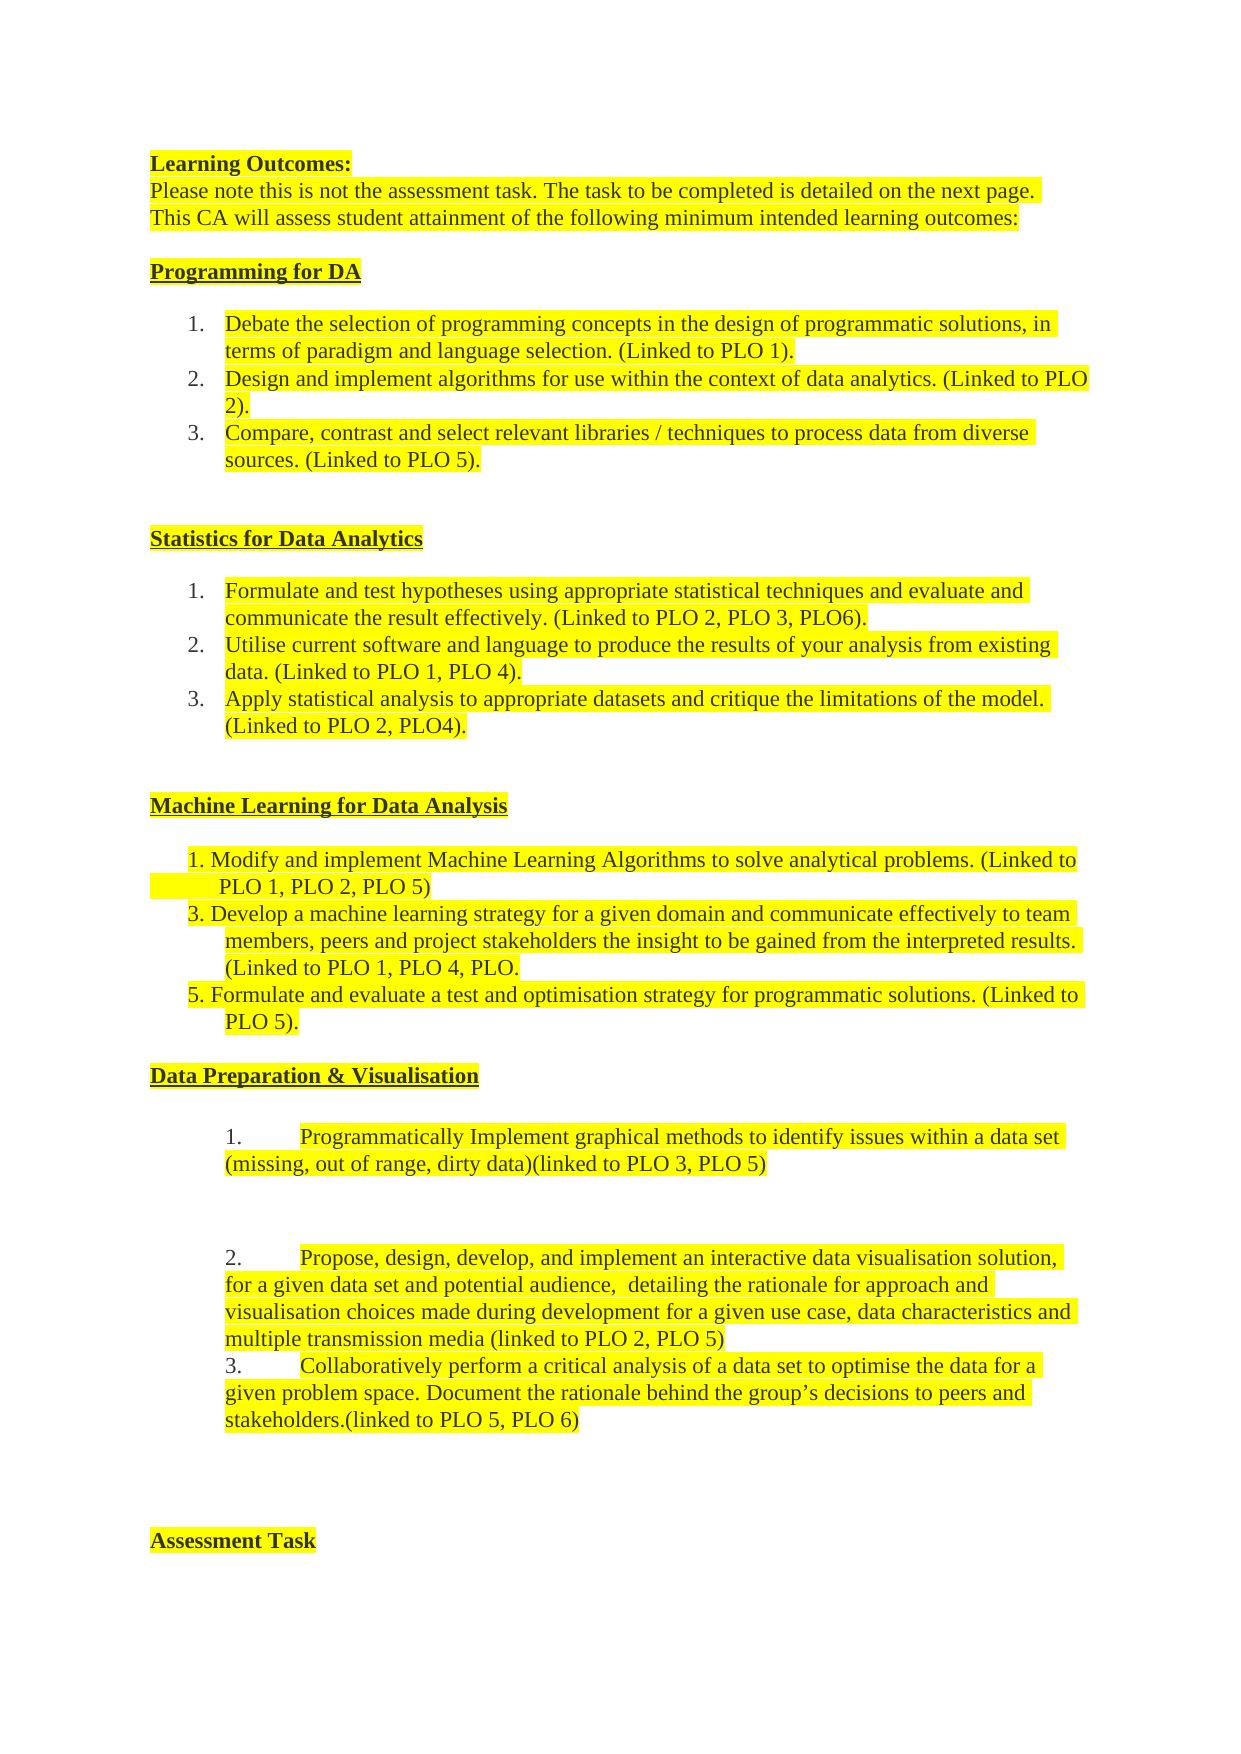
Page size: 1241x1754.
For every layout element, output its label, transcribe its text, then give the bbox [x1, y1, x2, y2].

text Data Preparation & Visualisation [150, 1062, 1090, 1089]
list Utilise current software and language to produce the results of your analysis from existing data. (Linked to PLO 1, PLO 4). [187, 631, 1090, 685]
list Collaboratively perform a critical analysis of a data set to optimise the data for a given problem space. Document the rationale behind the group’s decisions to peers and stakeholders.(linked to PLO 5, PLO 6) [225, 1352, 1090, 1433]
text Please note this is not the assessment task. The task to be completed is detailed on the next page. [150, 177, 1090, 203]
text PLO 1, PLO 2, PLO 5) [150, 873, 1090, 899]
list Debate the selection of programming concepts in the design of programmatic solutions, in terms of paradigm and language selection. (Linked to PLO 1). [187, 310, 1090, 364]
text Statistics for Data Analytics [150, 525, 1090, 551]
text Assessment Task [150, 1527, 1090, 1553]
list Propose, design, develop, and implement an interactive data visualisation solution, for a given data set and potential audience, detailing the rationale for approach and visualisation choices made during development for a given use case, data characteristics and multiple transmission media (linked to PLO 2, PLO 5) [225, 1244, 1090, 1351]
text Machine Learning for Data Analysis [150, 792, 1090, 818]
text 3. Develop a machine learning strategy for a given domain and communicate effectively to team members, peers and project stakeholders the insight to be gained from the interpreted results. (Linked to PLO 1, PLO 4, PLO. [187, 900, 1090, 981]
list Compare, contrast and select relevant libraries / techniques to process data from diverse sources. (Linked to PLO 5). [187, 419, 1090, 472]
text 5. Formulate and evaluate a test and optimisation strategy for programmatic solutions. (Linked to PLO 5). [187, 981, 1090, 1035]
text Programming for DA [150, 258, 1090, 285]
list Formulate and test hypotheses using appropriate statistical techniques and evaluate and communicate the result effectively. (Linked to PLO 2, PLO 3, PLO6). [187, 577, 1090, 631]
list Design and implement algorithms for use within the context of data analytics. (Linked to PLO 2). [187, 364, 1090, 418]
list Apply statistical analysis to appropriate datasets and critique the limitations of the model. (Linked to PLO 2, PLO4). [187, 685, 1090, 739]
text This CA will assess student attainment of the following minimum intended learning outcomes: [150, 204, 1090, 231]
list Programmatically Implement graphical methods to identify issues within a data set (missing, out of range, dirty data)(linked to PLO 3, PLO 5) [225, 1123, 1090, 1176]
text Learning Outcomes: [150, 150, 1090, 176]
text 1. Modify and implement Machine Learning Algorithms to solve analytical problems. (Linked to [187, 846, 1090, 872]
